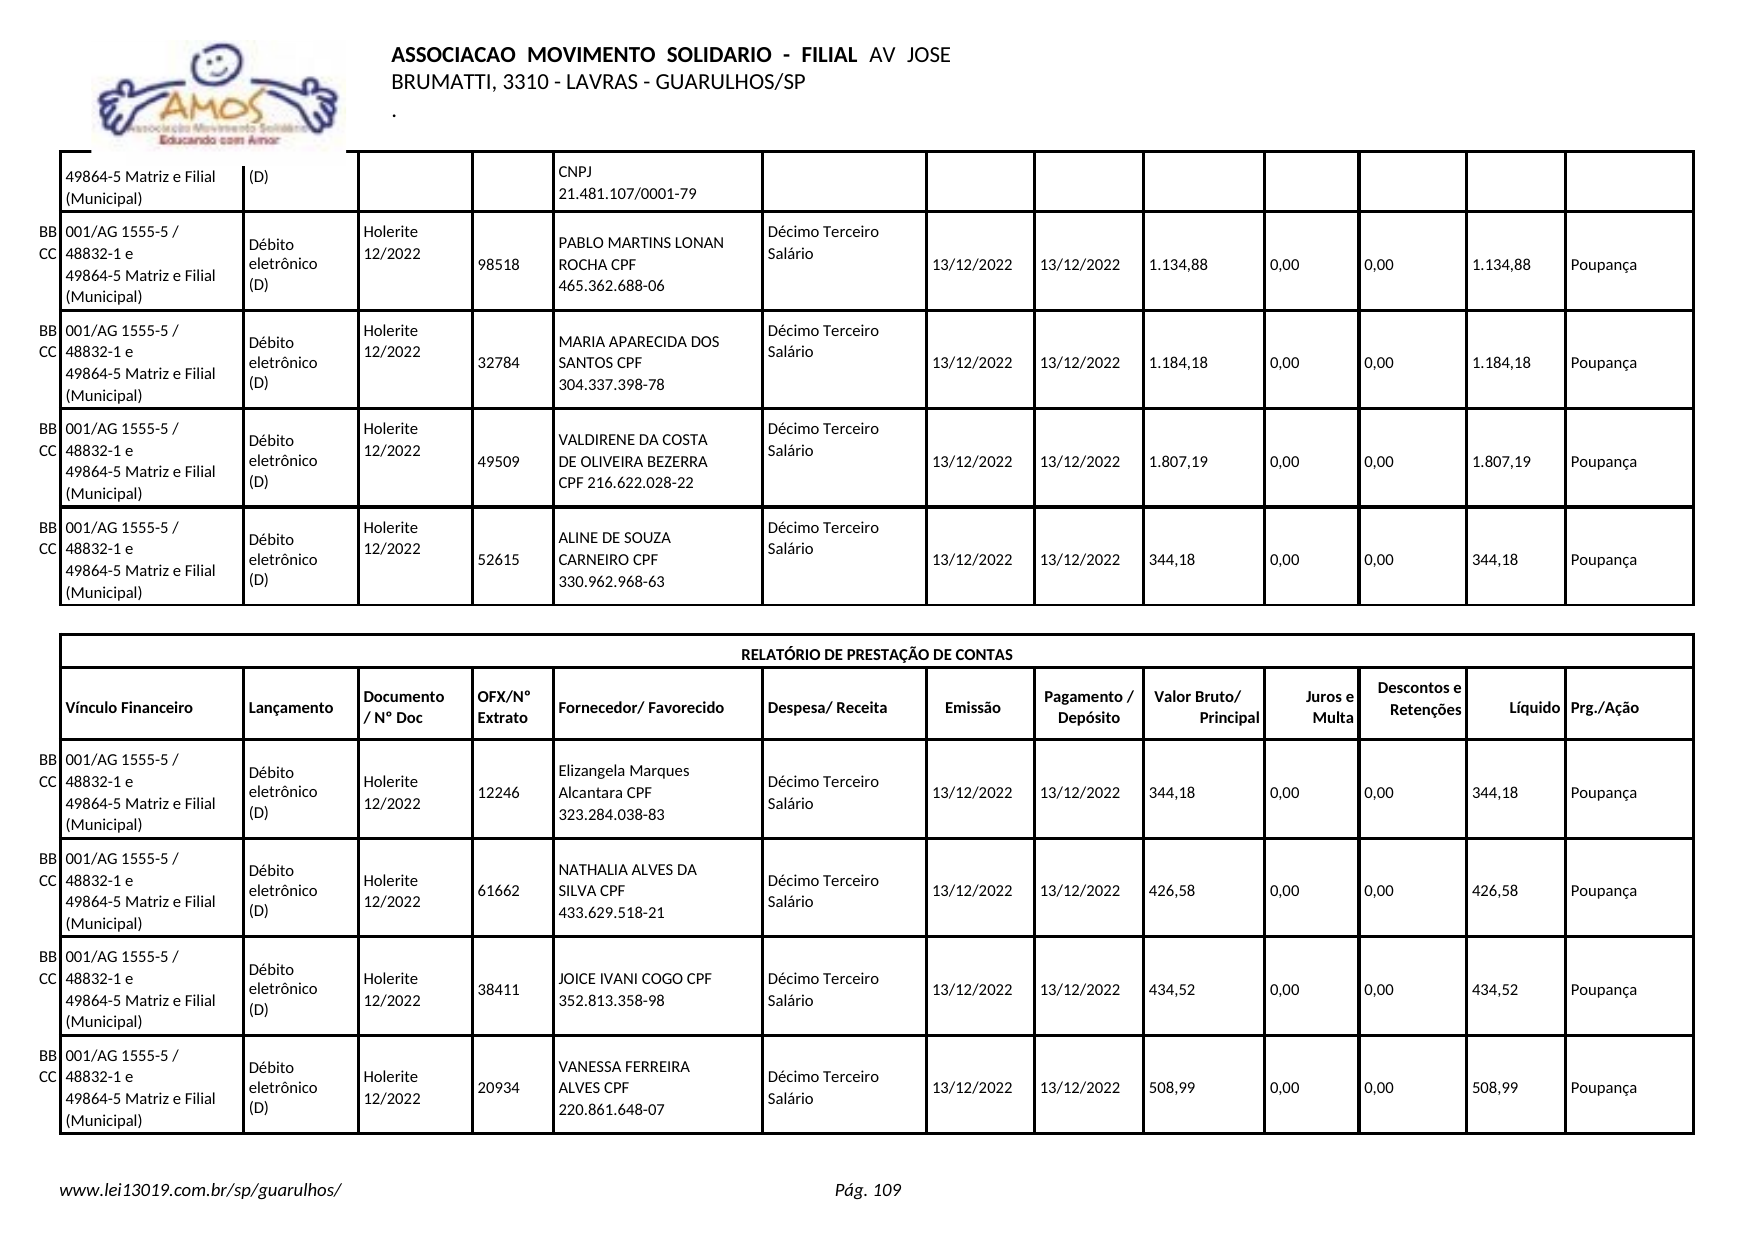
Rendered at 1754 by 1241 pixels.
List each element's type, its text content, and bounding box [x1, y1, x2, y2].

table_cell 0,00 [1266, 509, 1357, 604]
table_cell 001/AG 1555-5 / 48832-1 e 49864-5 Matriz e Filial (Municipal) [62, 509, 242, 604]
table_cell 001/AG 1555-5 / 48832-1 e 49864-5 Matriz e Filial (Municipal) [62, 213, 242, 308]
table_cell 0,00 [1361, 840, 1465, 935]
table_cell VANESSA FERREIRA ALVES CPF 220.861.648-07 [555, 1037, 761, 1132]
table_cell 13/12/2022 [1036, 312, 1142, 407]
table_cell 0,00 [1361, 312, 1465, 407]
table_cell 13/12/2022 [928, 741, 1033, 837]
table_cell [1567, 153, 1692, 210]
table_cell 0,00 [1361, 410, 1465, 505]
table_cell 344,18 [1145, 741, 1263, 837]
table_cell 0,00 [1361, 938, 1465, 1033]
table_cell Holerite 12/2022 [360, 312, 471, 407]
table_cell Débito eletrônico (D) [245, 312, 357, 407]
table_cell ALINE DE SOUZA CARNEIRO CPF 330.962.968-63 [555, 509, 761, 604]
table_cell JOICE IVANI COGO CPF 352.813.358-98 [555, 938, 761, 1033]
table_cell 1.807,19 [1145, 410, 1263, 505]
table_cell (D) [245, 153, 357, 210]
table_cell 0,00 [1266, 741, 1357, 837]
table_cell 001/AG 1555-5 / 48832-1 e 49864-5 Matriz e Filial (Municipal) [62, 410, 242, 505]
table_cell Débito eletrônico (D) [245, 1037, 357, 1132]
table_cell [360, 153, 471, 210]
table_cell Holerite 12/2022 [360, 1037, 471, 1132]
table_header RELATÓRIO DE PRESTAÇÃO DE CONTAS [62, 636, 1692, 666]
table_cell Poupança [1567, 509, 1692, 604]
table_cell Poupança [1567, 840, 1692, 935]
table_cell 0,00 [1266, 938, 1357, 1033]
table_cell 13/12/2022 [1036, 509, 1142, 604]
table_cell 38411 [474, 938, 552, 1033]
table_cell VALDIRENE DA COSTA DE OLIVEIRA BEZERRA CPF 216.622.028-22 [555, 410, 761, 505]
table_cell 0,00 [1361, 213, 1465, 308]
table_cell 13/12/2022 [1036, 840, 1142, 935]
table_cell 508,99 [1468, 1037, 1564, 1132]
table_cell 0,00 [1266, 840, 1357, 935]
table_cell Débito eletrônico (D) [245, 741, 357, 837]
table_cell [928, 153, 1033, 210]
table_cell 49509 [474, 410, 552, 505]
table_cell 001/AG 1555-5 / 48832-1 e 49864-5 Matriz e Filial (Municipal) [62, 741, 242, 837]
table_cell Décimo Terceiro Salário [764, 213, 925, 308]
table_cell [474, 153, 552, 210]
table_cell 13/12/2022 [928, 213, 1033, 308]
table_cell 13/12/2022 [928, 938, 1033, 1033]
table_cell 0,00 [1266, 1037, 1357, 1132]
table_cell Prg./Ação [1567, 669, 1692, 738]
table_cell 426,58 [1468, 840, 1564, 935]
table_cell Débito eletrônico (D) [245, 938, 357, 1033]
table_cell 1.184,18 [1145, 312, 1263, 407]
table_cell Descontos e Retenções [1361, 669, 1465, 738]
table_cell Débito eletrônico (D) [245, 213, 357, 308]
table_cell MARIA APARECIDA DOS SANTOS CPF 304.337.398-78 [555, 312, 761, 407]
table_cell Décimo Terceiro Salário [764, 509, 925, 604]
table_cell Emissão [928, 669, 1033, 738]
table_cell 0,00 [1361, 1037, 1465, 1132]
table_cell 001/AG 1555-5 / 48832-1 e 49864-5 Matriz e Filial (Municipal) [62, 312, 242, 407]
table_cell 1.134,88 [1468, 213, 1564, 308]
table_cell Poupança [1567, 410, 1692, 505]
table_cell Débito eletrônico (D) [245, 840, 357, 935]
table_cell [764, 153, 925, 210]
table_cell 344,18 [1468, 509, 1564, 604]
table_cell PABLO MARTINS LONAN ROCHA CPF 465.362.688-06 [555, 213, 761, 308]
table_cell 13/12/2022 [928, 410, 1033, 505]
table_cell Documento / Nº Doc [360, 669, 471, 738]
table_cell 52615 [474, 509, 552, 604]
table_cell Holerite 12/2022 [360, 410, 471, 505]
table_cell Décimo Terceiro Salário [764, 410, 925, 505]
table_cell Décimo Terceiro Salário [764, 741, 925, 837]
table_cell 13/12/2022 [928, 1037, 1033, 1132]
table_cell Vínculo Financeiro [62, 669, 242, 738]
table_cell 13/12/2022 [1036, 938, 1142, 1033]
table_cell Poupança [1567, 1037, 1692, 1132]
table_cell 344,18 [1145, 509, 1263, 604]
table_cell Débito eletrônico (D) [245, 410, 357, 505]
table_cell 0,00 [1361, 509, 1465, 604]
table_cell Valor Bruto/ Principal [1145, 669, 1263, 738]
table_cell Décimo Terceiro Salário [764, 1037, 925, 1132]
table_cell 49864-5 Matriz e Filial (Municipal) [62, 153, 242, 210]
table_cell Holerite 12/2022 [360, 509, 471, 604]
table_cell 98518 [474, 213, 552, 308]
table_cell 0,00 [1266, 213, 1357, 308]
table_cell 344,18 [1468, 741, 1564, 837]
table_cell Elizangela Marques Alcantara CPF 323.284.038-83 [555, 741, 761, 837]
table_cell 434,52 [1145, 938, 1263, 1033]
table_cell Holerite 12/2022 [360, 741, 471, 837]
table_cell 001/AG 1555-5 / 48832-1 e 49864-5 Matriz e Filial (Municipal) [62, 938, 242, 1033]
table_cell 508,99 [1145, 1037, 1263, 1132]
table_cell NATHALIA ALVES DA SILVA CPF 433.629.518-21 [555, 840, 761, 935]
table_cell OFX/Nº Extrato [474, 669, 552, 738]
table_cell Décimo Terceiro Salário [764, 938, 925, 1033]
table_cell Poupança [1567, 938, 1692, 1033]
table_cell 434,52 [1468, 938, 1564, 1033]
table_cell 13/12/2022 [1036, 410, 1142, 505]
table_cell CNPJ 21.481.107/0001-79 [555, 153, 761, 210]
table_cell 1.134,88 [1145, 213, 1263, 308]
table_cell Poupança [1567, 312, 1692, 407]
table_cell Décimo Terceiro Salário [764, 312, 925, 407]
table_cell 13/12/2022 [928, 509, 1033, 604]
table_cell Pagamento / Depósito [1036, 669, 1142, 738]
table_cell 32784 [474, 312, 552, 407]
table_cell 1.807,19 [1468, 410, 1564, 505]
table_cell 001/AG 1555-5 / 48832-1 e 49864-5 Matriz e Filial (Municipal) [62, 1037, 242, 1132]
table_cell 13/12/2022 [1036, 1037, 1142, 1132]
table_cell Poupança [1567, 741, 1692, 837]
table_cell 13/12/2022 [1036, 741, 1142, 837]
table_cell 0,00 [1266, 410, 1357, 505]
table_cell 001/AG 1555-5 / 48832-1 e 49864-5 Matriz e Filial (Municipal) [62, 840, 242, 935]
table_cell 0,00 [1266, 312, 1357, 407]
table_cell 13/12/2022 [928, 312, 1033, 407]
table_cell Holerite 12/2022 [360, 938, 471, 1033]
table_cell [1036, 153, 1142, 210]
table_cell 12246 [474, 741, 552, 837]
table_cell 13/12/2022 [928, 840, 1033, 935]
table_cell Despesa/ Receita [764, 669, 925, 738]
table_cell 13/12/2022 [1036, 213, 1142, 308]
table_cell Fornecedor/ Favorecido [555, 669, 761, 738]
table_cell [1145, 153, 1263, 210]
table_cell [1468, 153, 1564, 210]
table_cell 1.184,18 [1468, 312, 1564, 407]
table_cell 0,00 [1361, 741, 1465, 837]
table_cell Poupança [1567, 213, 1692, 308]
table_cell Líquido [1468, 669, 1564, 738]
table_cell 61662 [474, 840, 552, 935]
table_cell Holerite 12/2022 [360, 213, 471, 308]
table_cell Débito eletrônico (D) [245, 509, 357, 604]
table_cell [1361, 153, 1465, 210]
table_cell Holerite 12/2022 [360, 840, 471, 935]
table_cell Lançamento [245, 669, 357, 738]
table_cell Juros e Multa [1266, 669, 1357, 738]
table_cell Décimo Terceiro Salário [764, 840, 925, 935]
table_cell [1266, 153, 1357, 210]
table_cell 426,58 [1145, 840, 1263, 935]
table_cell 20934 [474, 1037, 552, 1132]
